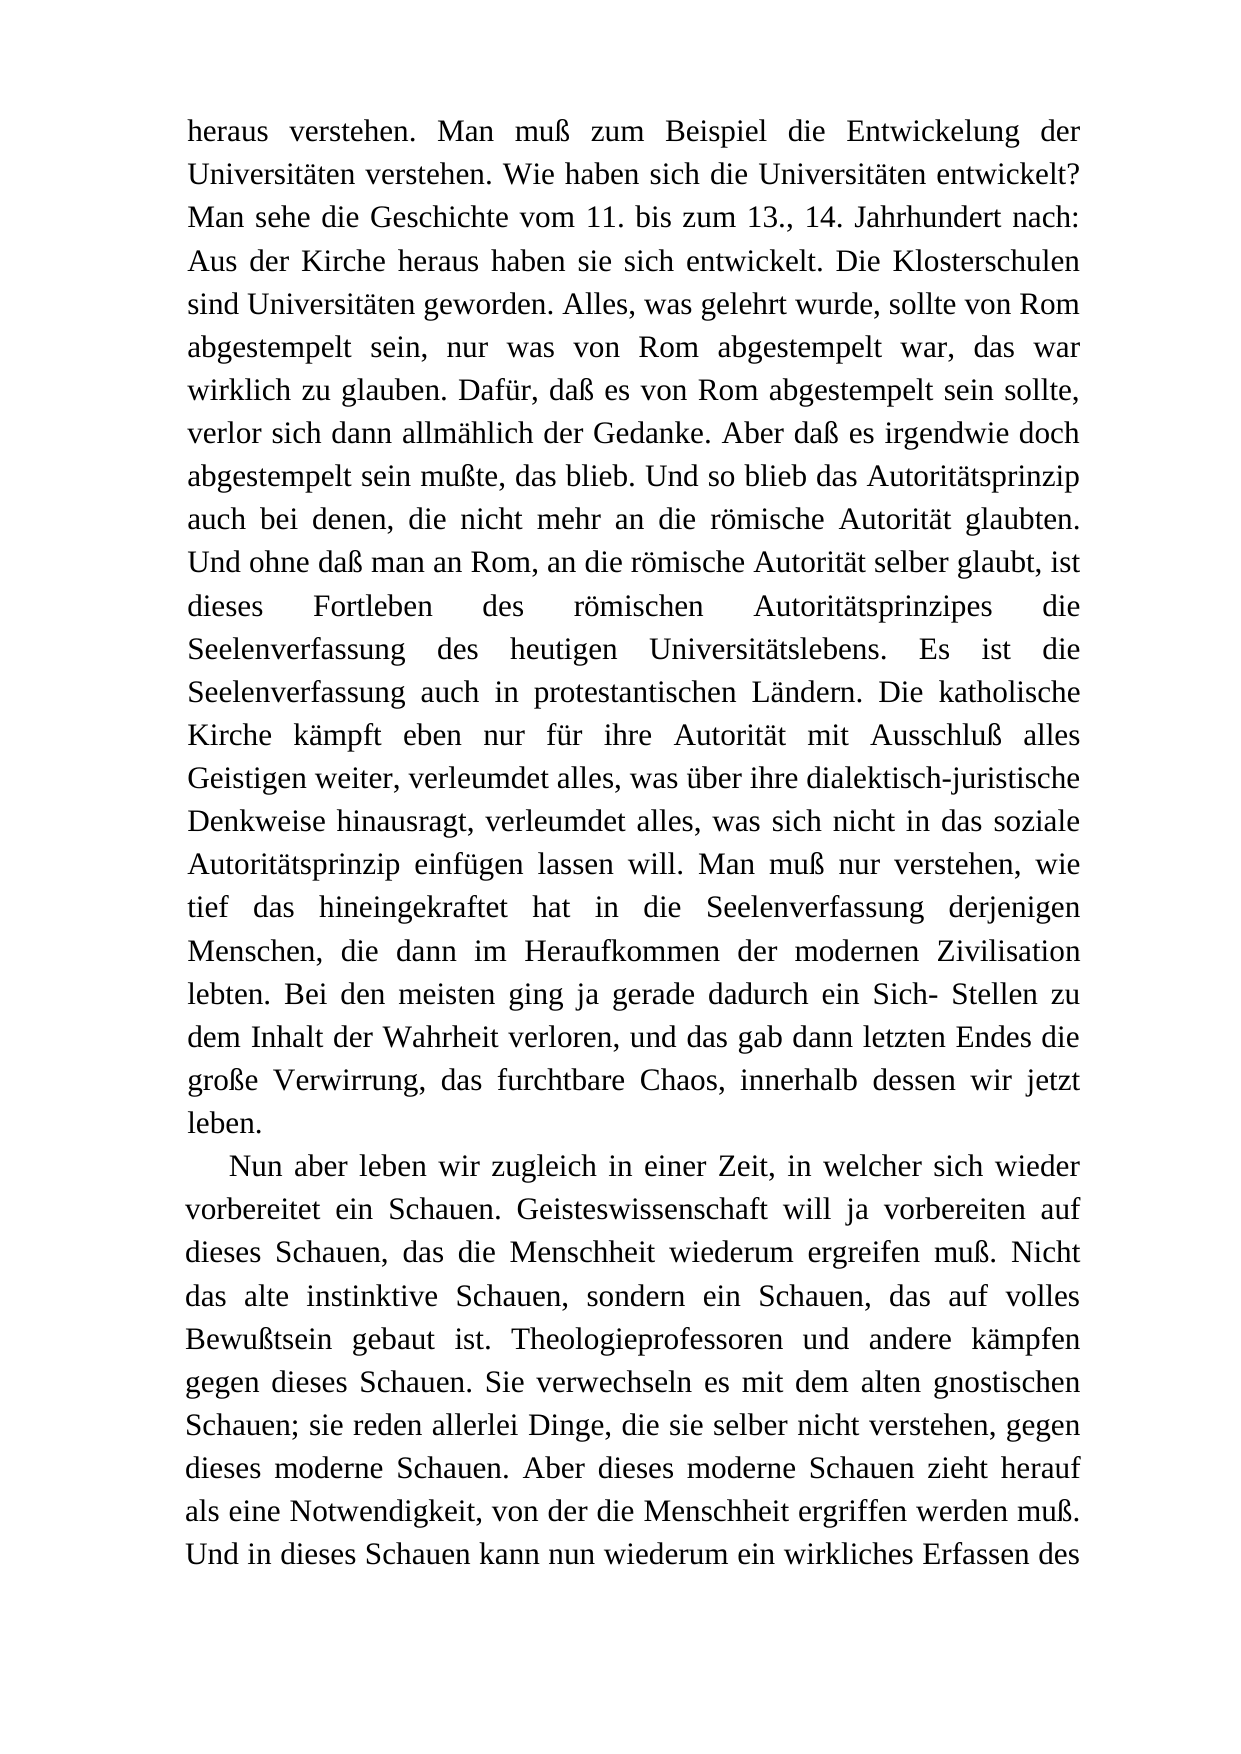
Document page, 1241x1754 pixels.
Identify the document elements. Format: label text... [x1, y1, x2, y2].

text heraus verstehen. Man muß zum Beispiel die Entwickelung der Universitäten verstehen. Wie haben sich die Universitäten entwickelt? Man sehe die Geschichte vom 11. bis zum 13., 14. Jahrhundert nach: Aus der Kirche heraus haben sie sich entwickelt. Die Klosterschulen sind Universitäten geworden. Alles, was gelehrt wurde, sollte von Rom abgestempelt sein, nur was von Rom abgestempelt war, das war wirklich zu glauben. Dafür, daß es von Rom abgestempelt sein sollte, verlor sich dann allmählich der Gedanke. Aber daß es irgendwie doch abgestempelt sein mußte, das blieb. Und so blieb das Autoritätsprinzip auch bei denen, die nicht mehr an die römische Autorität glaubten. Und ohne daß man an Rom, an die römische Autorität selber glaubt, ist dieses Fortleben des römischen Autoritätsprinzipes die Seelenverfassung des heutigen Universitätslebens. Es ist die Seelenverfassung auch in protestantischen Ländern. Die katholische Kirche kämpft eben nur für ihre Autorität mit Ausschluß alles Geistigen weiter, verleumdet alles, was über ihre dialektisch-juristische Denkweise hinausragt, verleumdet alles, was sich nicht in das soziale Autoritätsprinzip einfügen lassen will. Man muß nur verstehen, wie tief das hineingekraftet hat in die Seelenverfassung derjenigen Menschen, die dann im Heraufkommen der modernen Zivilisation lebten. Bei den meisten ging ja gerade dadurch ein Sich- Stellen zu dem Inhalt der Wahrheit verloren, und das gab dann letzten Endes die große Verwirrung, das furchtbare Chaos, innerhalb dessen wir jetzt leben. [187, 112, 1081, 1140]
text Nun aber leben wir zugleich in einer Zeit, in welcher sich wieder vorbereitet ein Schauen. Geisteswissenschaft will ja vorbereiten auf dieses Schauen, das die Menschheit wiederum ergreifen muß. Nicht das alte instinktive Schauen, sondern ein Schauen, das auf volles Bewußtsein gebaut ist. Theologieprofessoren und andere kämpfen gegen dieses Schauen. Sie verwechseln es mit dem alten gnostischen Schauen; sie reden allerlei Dinge, die sie selber nicht verstehen, gegen dieses moderne Schauen. Aber dieses moderne Schauen zieht herauf als eine Notwendigkeit, von der die Menschheit ergriffen werden muß. Und in dieses Schauen kann nun wiederum ein wirkliches Erfassen des [185, 1147, 1081, 1571]
